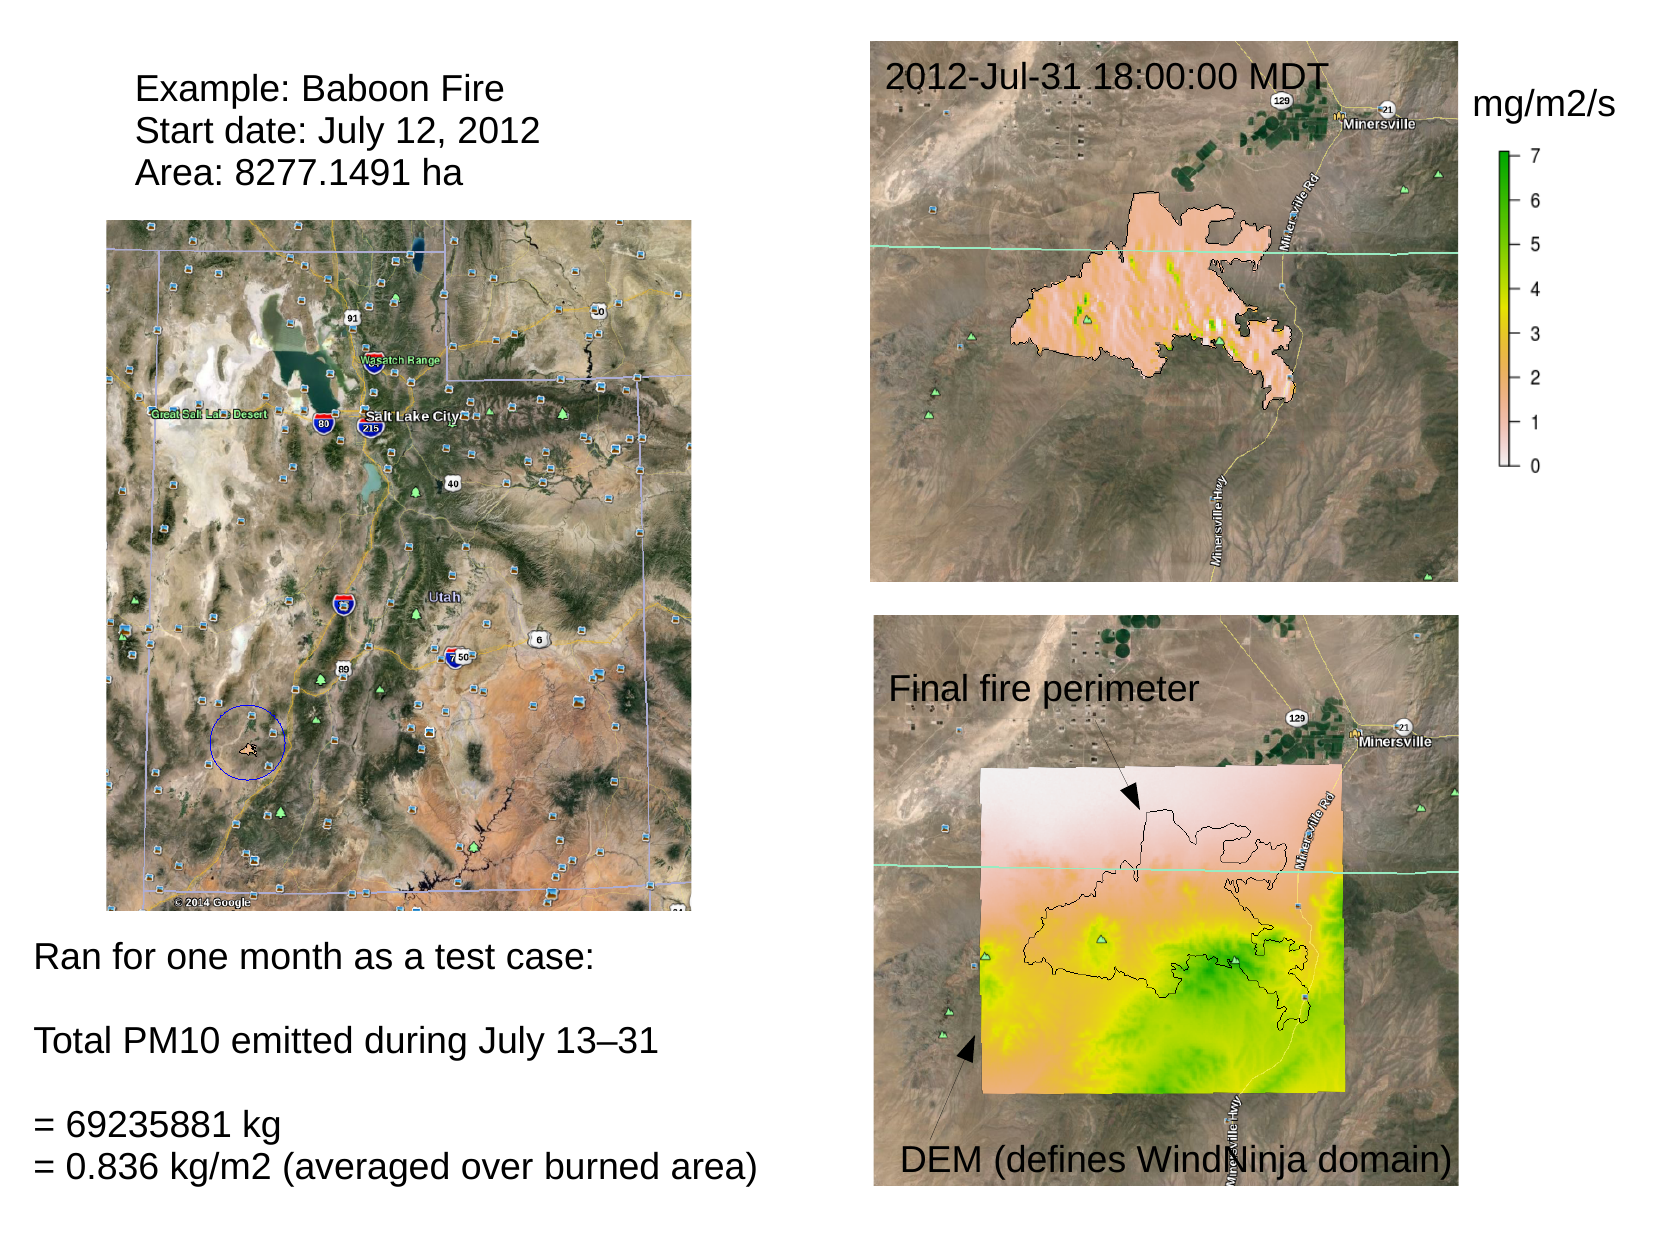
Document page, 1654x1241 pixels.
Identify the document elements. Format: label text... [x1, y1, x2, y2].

text_box [210, 705, 286, 781]
text_box mg/m2/s [1457, 75, 1653, 132]
picture [1478, 132, 1561, 492]
text_box Final fire perimeter [873, 660, 1399, 759]
text_box 2012-Jul-31 18:00:00 MDT [870, 48, 1441, 106]
text_box Ran for one month as a test case: Total PM10 emitted during July 13–31 = 69235881 kg = 0.836 kg/m2 (averaged over burned area) [18, 928, 841, 1237]
text_box DEM (defines WindNinja domain) [885, 1131, 1576, 1231]
picture [106, 220, 692, 911]
picture [870, 41, 1459, 582]
text_box Example: Baboon Fire Start date: July 12, 2012 Area: 8277.1491 ha [120, 60, 751, 201]
picture [873, 615, 1459, 1186]
